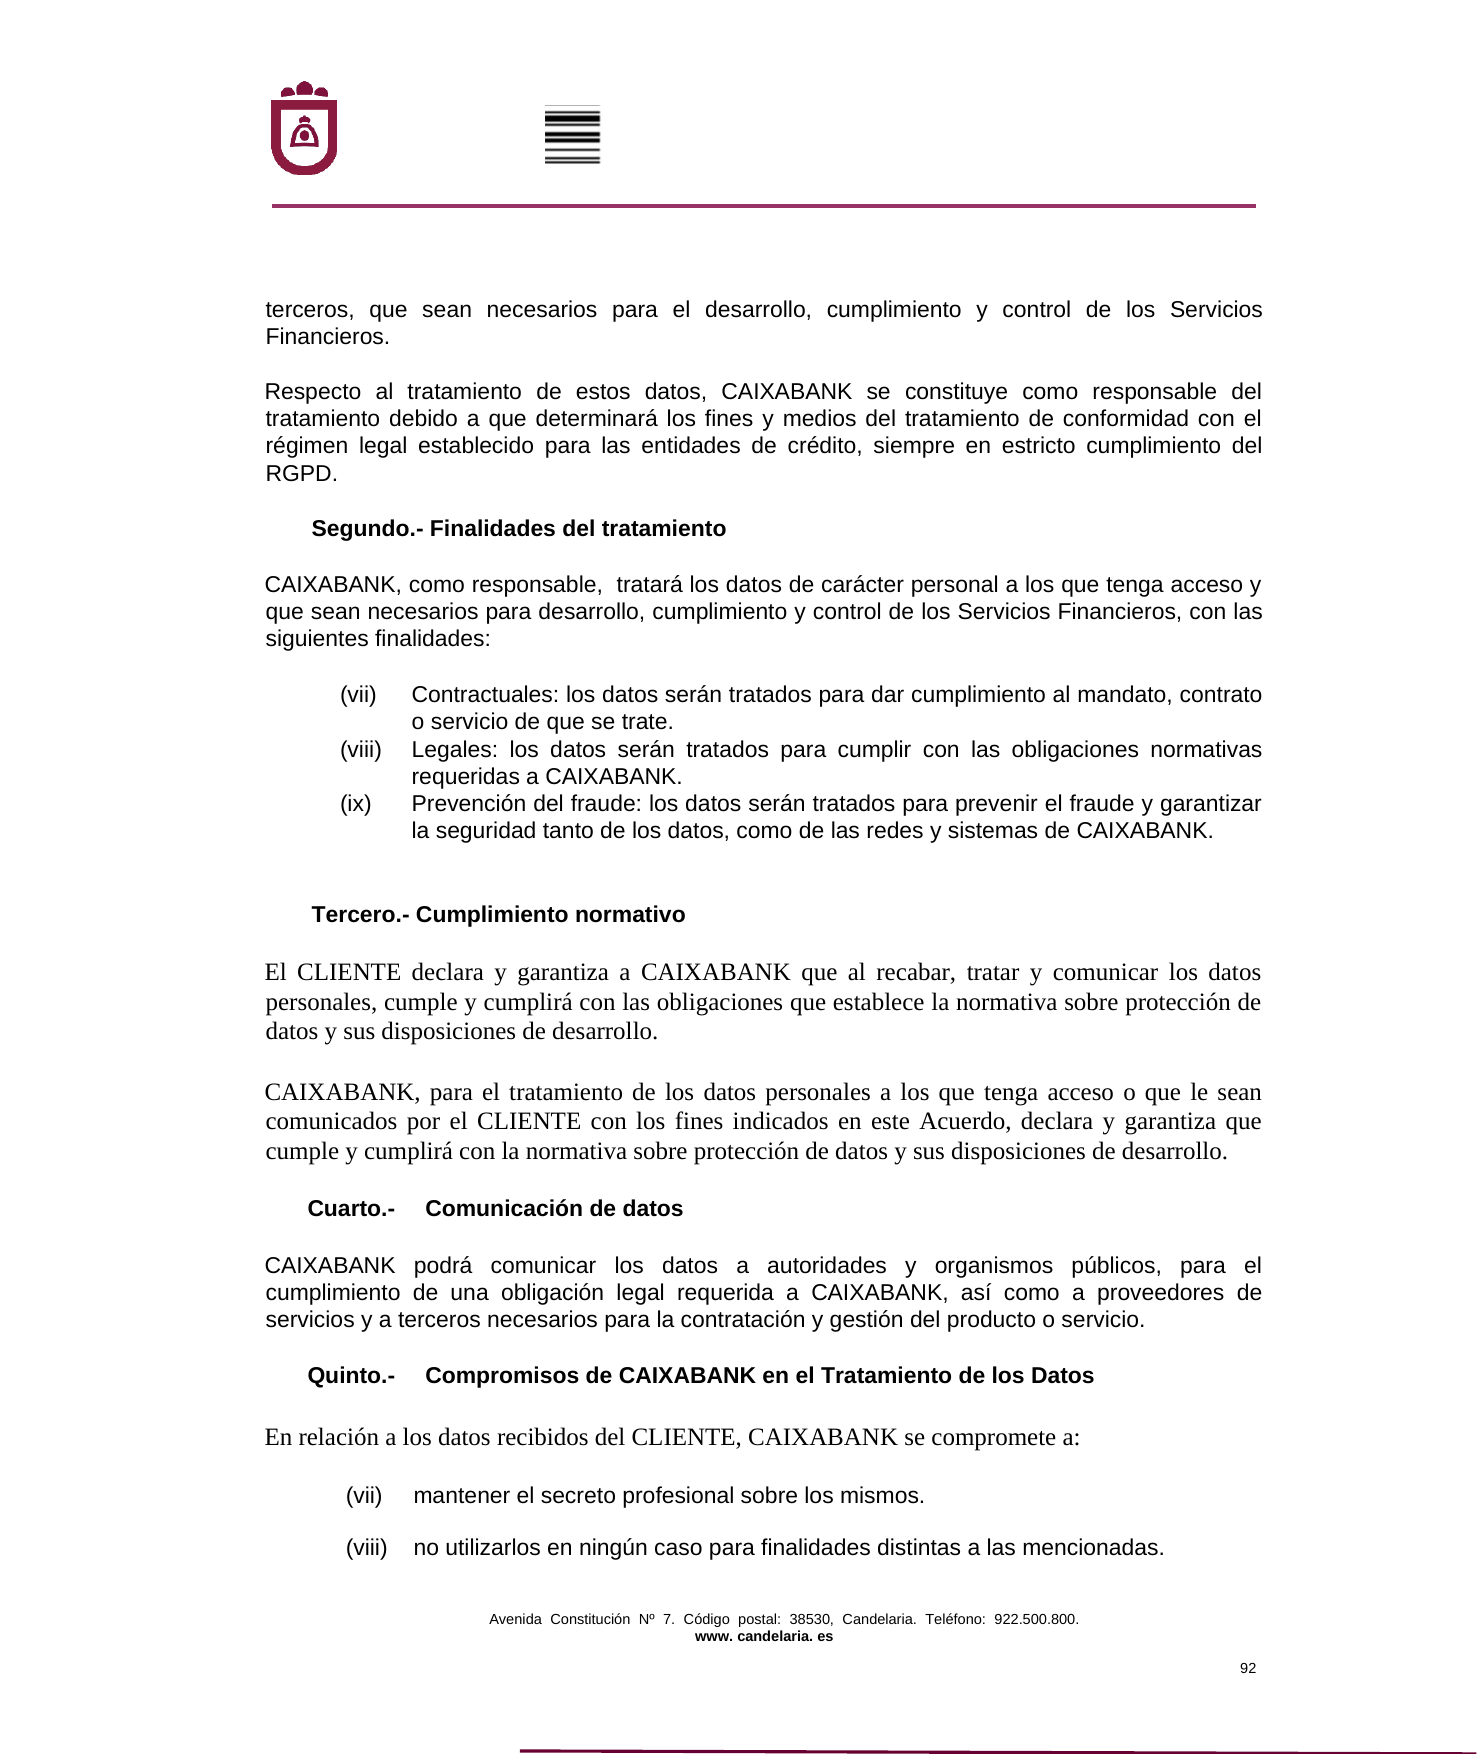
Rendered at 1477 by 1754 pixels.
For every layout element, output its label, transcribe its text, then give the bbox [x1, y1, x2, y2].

text Respecto al tratamiento de estos datos, CAIXABANK se constituye como responsable del tratamiento debido a que determinará los fines y medios del tratamiento de conformidad con el régimen legal establecido para las entidades de crédito, siempre en estricto cumplimiento del RGPD. [264, 378, 1263, 486]
text terceros, que sean necesarios para el desarrollo, cumplimiento y control de los Servicios Financieros. [264, 296, 1263, 349]
text El CLIENTE declara y garantiza a CAIXABANK que al recabar, tratar y comunicar los datos personales, cumple y cumplirá con las obligaciones que establece la normativa sobre protección de datos y sus disposiciones de desarrollo. [264, 957, 1263, 1045]
list Contractuales: los datos serán tratados para dar cumplimiento al mandato, contrato o servicio de que se trate. [340, 681, 1263, 734]
text CAIXABANK podrá comunicar los datos a autoridades y organismos públicos, para el cumplimiento de una obligación legal requerida a CAIXABANK, así como a proveedores de servicios y a terceros necesarios para la contratación y gestión del producto o servicio. [264, 1252, 1263, 1332]
subtitle Cuarto.- Comunicación de datos [251, 1194, 1269, 1222]
list no utilizarlos en ningún caso para finalidades distintas a las mencionadas. [346, 1534, 1263, 1561]
text En relación a los datos recibidos del CLIENTE, CAIXABANK se compromete a: [264, 1422, 1263, 1450]
list Prevención del fraude: los datos serán tratados para prevenir el fraude y garantizar la seguridad tanto de los datos, como de las redes y sistemas de CAIXABANK. [340, 790, 1263, 844]
list mantener el secreto profesional sobre los mismos. [346, 1482, 1263, 1509]
text CAIXABANK, para el tratamiento de los datos personales a los que tenga acceso o que le sean comunicados por el CLIENTE con los fines indicados en este Acuerdo, declara y garantiza que cumple y cumplirá con la normativa sobre protección de datos y sus disposiciones de desarrollo. [264, 1077, 1263, 1165]
subtitle Quinto.- Compromisos de CAIXABANK en el Tratamiento de los Datos [251, 1362, 1269, 1389]
list Legales: los datos serán tratados para cumplir con las obligaciones normativas requeridas a CAIXABANK. [340, 736, 1263, 789]
text CAIXABANK, como responsable, tratará los datos de carácter personal a los que tenga acceso y que sean necesarios para desarrollo, cumplimiento y control de los Servicios Financieros, con las siguientes finalidades: [264, 571, 1263, 652]
subtitle Segundo.- Finalidades del tratamiento [311, 515, 1264, 542]
subtitle Tercero.- Cumplimiento normativo [311, 901, 1264, 928]
